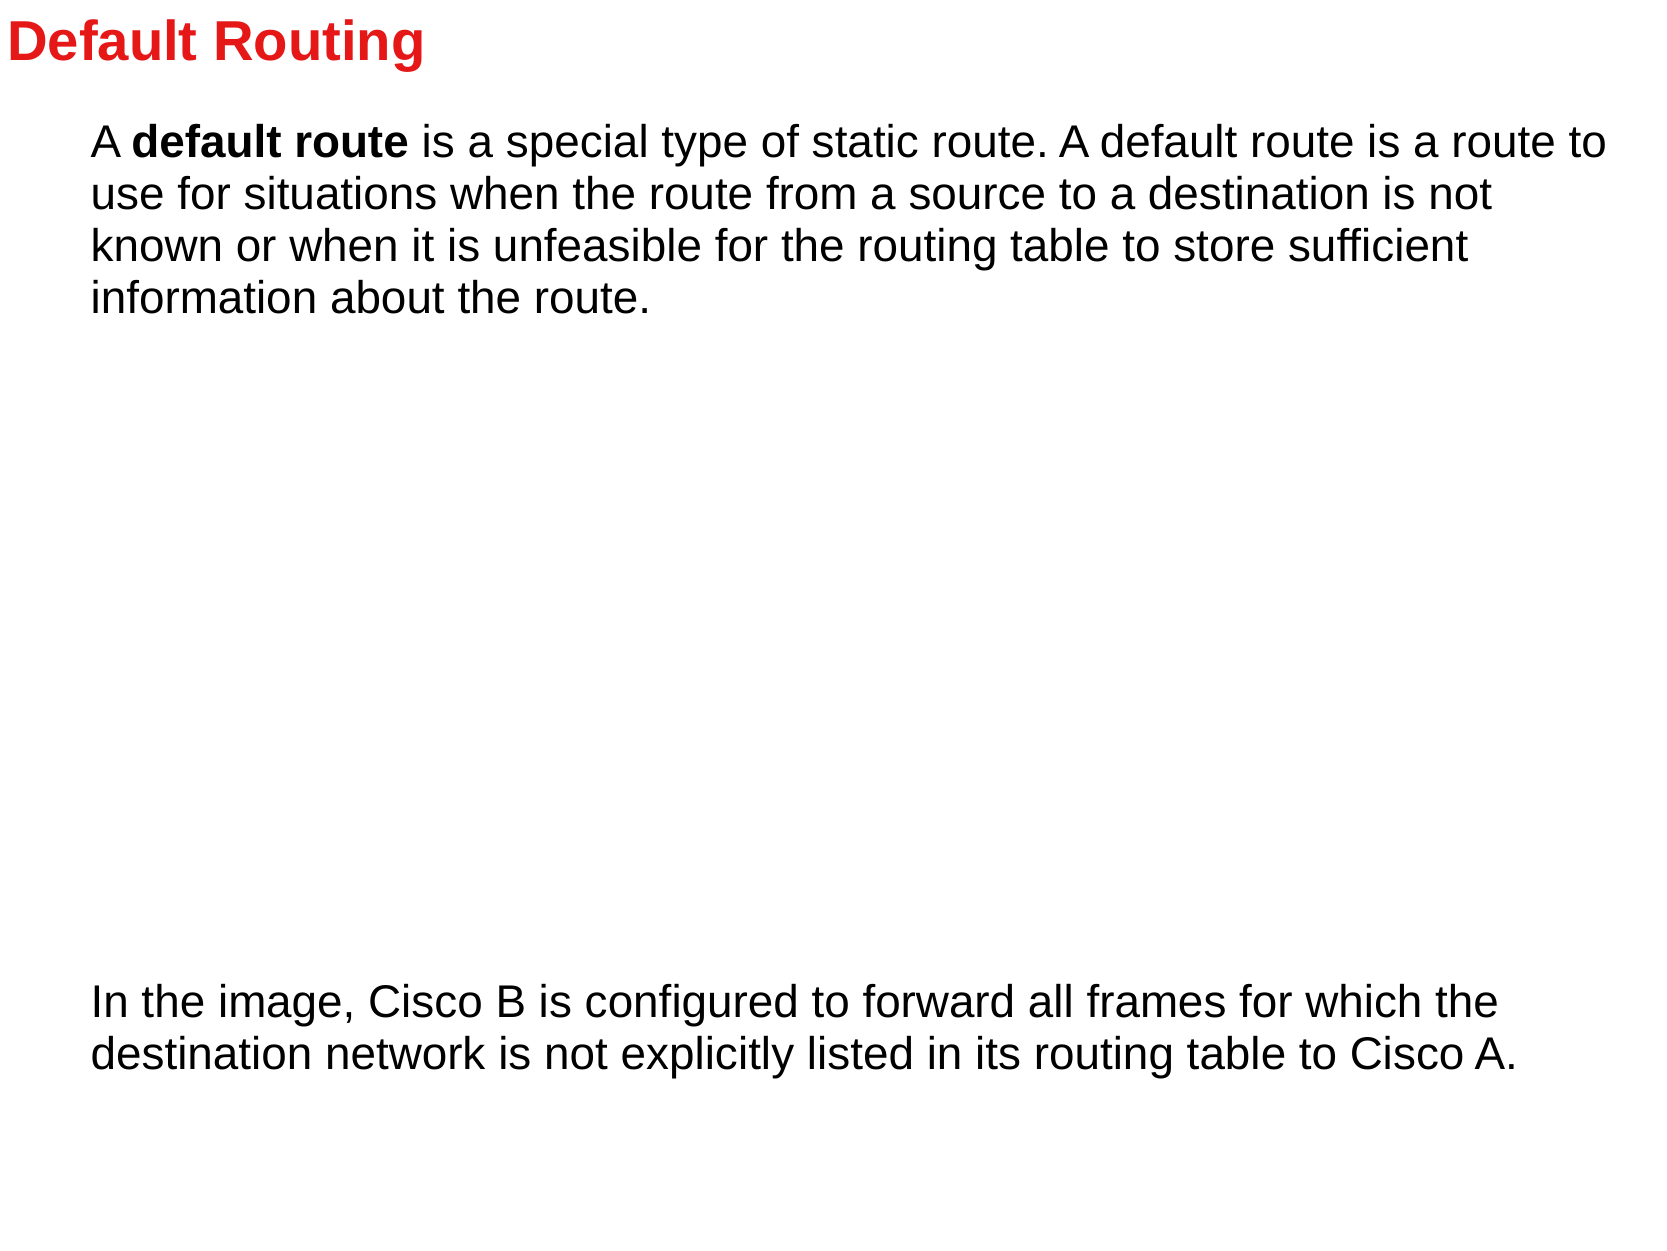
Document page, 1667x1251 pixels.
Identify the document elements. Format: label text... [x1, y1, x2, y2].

text_box Default Routing [7, 9, 440, 74]
text_box A default route is a special type of static route. A default route is a route to use for situations when the route from a source to a destination is not known or when it is unfeasible for the routing table to store sufficient information about the route. [90, 115, 1618, 325]
text_box In the image, Cisco B is configured to forward all frames for which the destination network is not explicitly listed in its routing table to Cisco A. [90, 975, 1632, 1081]
